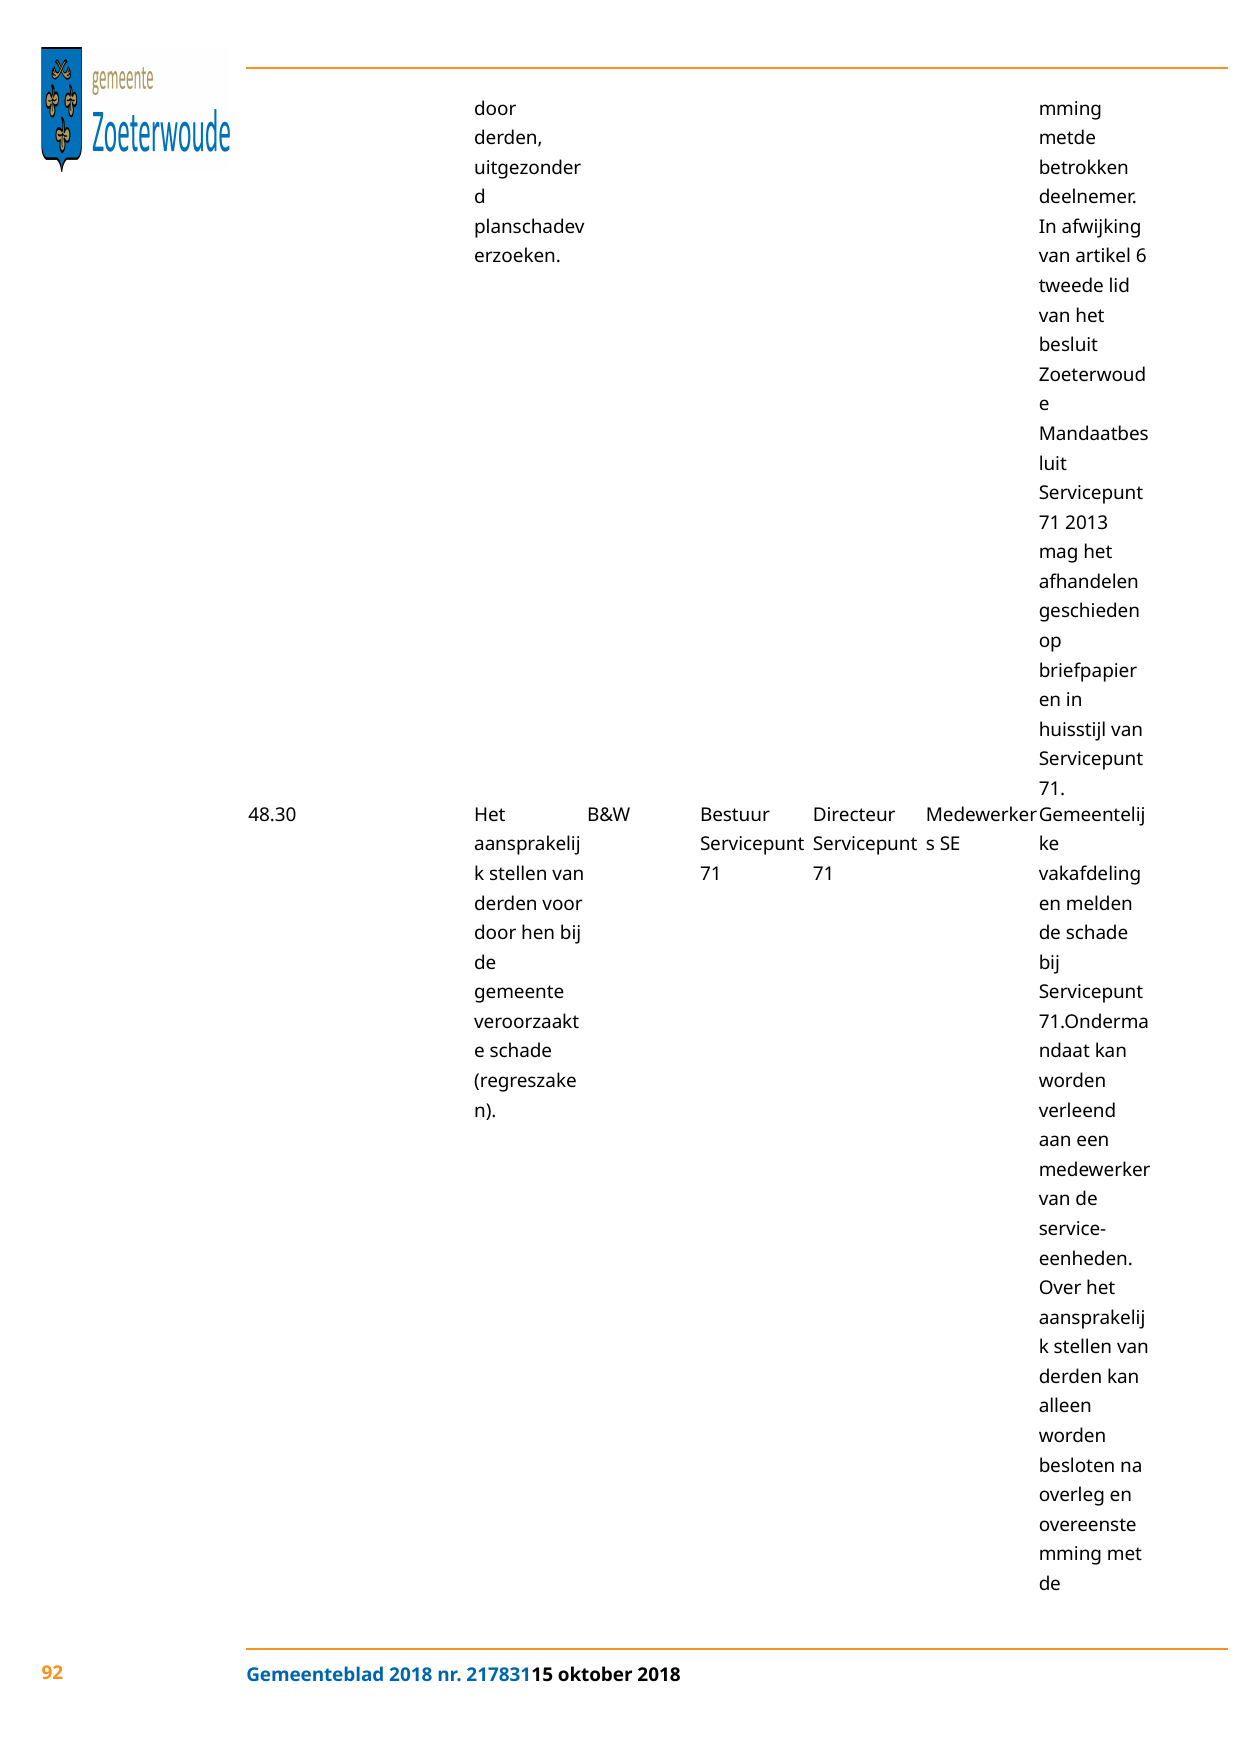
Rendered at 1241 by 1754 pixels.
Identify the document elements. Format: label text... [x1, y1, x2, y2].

table_cell [361, 95, 474, 801]
table_cell Directeur Servicepunt71 [813, 801, 926, 1596]
table_cell [813, 95, 926, 801]
table_cell Bestuur Servicepunt71 [700, 801, 813, 1596]
table_cell [248, 95, 361, 801]
table_cell [926, 95, 1038, 801]
table_cell Gemeentelijke vakafdelingen melden de schade bij Servicepunt71.Ondermandaat kan worden verleend aan een medewerker van de service-eenheden. Over het aansprakelijk stellen van derden kan alleen worden besloten na overleg en overeenstemming met de [1039, 801, 1152, 1596]
table_cell [587, 95, 700, 801]
table_cell Het aansprakelijk stellen van derden voor door hen bij de gemeente veroorzaakte schade (regreszaken). [474, 801, 587, 1596]
table_cell 48.30 [248, 801, 361, 1596]
picture [41, 47, 231, 172]
table_cell [700, 95, 813, 801]
table_cell Medewerkers SE [926, 801, 1038, 1596]
table_cell door derden, uitgezonderd planschadeverzoeken. [474, 95, 587, 801]
table_cell B&W [587, 801, 700, 1596]
table_cell [361, 801, 474, 1596]
table_cell mming metde betrokken deelnemer. In afwijking van artikel 6 tweede lid van het besluit Zoeterwoude Mandaatbesluit Servicepunt 71 2013 mag het afhandelen geschieden op briefpapier en in huisstijl van Servicepunt71. [1039, 95, 1152, 801]
